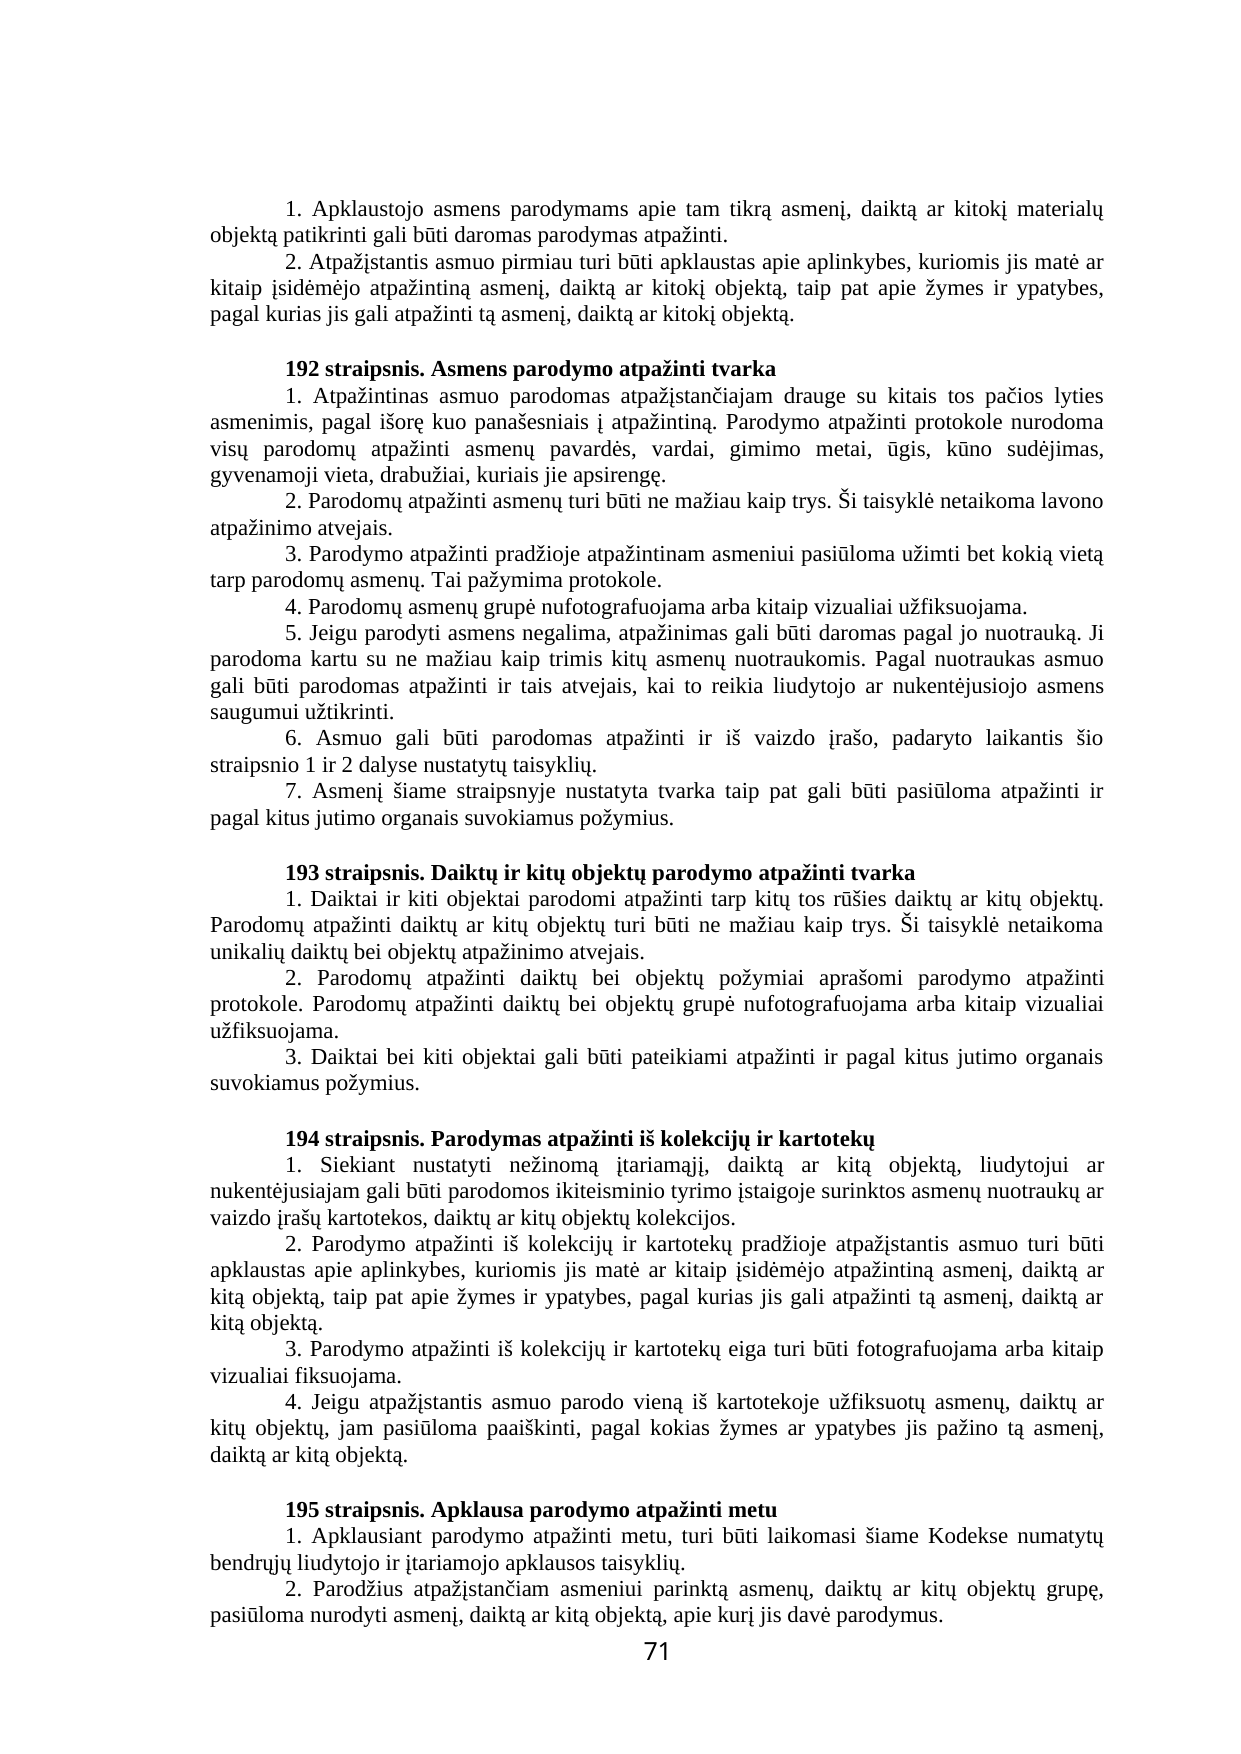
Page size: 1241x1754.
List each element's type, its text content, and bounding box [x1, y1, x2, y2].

text 2. Parodomų atpažinti asmenų turi būti ne mažiau kaip trys. Ši taisyklė netaikoma lavono atpažinimo atvejais. [210, 487, 1106, 540]
text 1. Apklaustojo asmens parodymams apie tam tikrą asmenį, daiktą ar kitokį materialų objektą patikrinti gali būti daromas parodymas atpažinti. [210, 195, 1106, 248]
text 2. Parodymo atpažinti iš kolekcijų ir kartotekų pradžioje atpažįstantis asmuo turi būti apklaustas apie aplinkybes, kuriomis jis matė ar kitaip įsidėmėjo atpažintiną asmenį, daiktą ar kitą objektą, taip pat apie žymes ir ypatybes, pagal kurias jis gali atpažinti tą asmenį, daiktą ar kitą objektą. [210, 1230, 1106, 1335]
text 194 straipsnis. Parodymas atpažinti iš kolekcijų ir kartotekų [210, 1124, 1106, 1151]
text 6. Asmuo gali būti parodomas atpažinti ir iš vaizdo įrašo, padaryto laikantis šio straipsnio 1 ir 2 dalyse nustatytų taisyklių. [210, 724, 1106, 777]
text 1. Siekiant nustatyti nežinomą įtariamąjį, daiktą ar kitą objektą, liudytojui ar nukentėjusiajam gali būti parodomos ikiteisminio tyrimo įstaigoje surinktos asmenų nuotraukų ar vaizdo įrašų kartotekos, daiktų ar kitų objektų kolekcijos. [210, 1151, 1106, 1230]
text 7. Asmenį šiame straipsnyje nustatyta tvarka taip pat gali būti pasiūloma atpažinti ir pagal kitus jutimo organais suvokiamus požymius. [210, 777, 1106, 830]
text 2. Parodžius atpažįstančiam asmeniui parinktą asmenų, daiktų ar kitų objektų grupę, pasiūloma nurodyti asmenį, daiktą ar kitą objektą, apie kurį jis davė parodymus. [210, 1575, 1106, 1628]
text 3. Daiktai bei kiti objektai gali būti pateikiami atpažinti ir pagal kitus jutimo organais suvokiamus požymius. [210, 1043, 1106, 1096]
text 3. Parodymo atpažinti pradžioje atpažintinam asmeniui pasiūloma užimti bet kokią vietą tarp parodomų asmenų. Tai pažymima protokole. [210, 540, 1106, 593]
text 2. Atpažįstantis asmuo pirmiau turi būti apklaustas apie aplinkybes, kuriomis jis matė ar kitaip įsidėmėjo atpažintiną asmenį, daiktą ar kitokį objektą, taip pat apie žymes ir ypatybes, pagal kurias jis gali atpažinti tą asmenį, daiktą ar kitokį objektą. [210, 248, 1106, 327]
text 3. Parodymo atpažinti iš kolekcijų ir kartotekų eiga turi būti fotografuojama arba kitaip vizualiai fiksuojama. [210, 1335, 1106, 1388]
text 193 straipsnis. Daiktų ir kitų objektų parodymo atpažinti tvarka [210, 859, 1106, 885]
text 5. Jeigu parodyti asmens negalima, atpažinimas gali būti daromas pagal jo nuotrauką. Ji parodoma kartu su ne mažiau kaip trimis kitų asmenų nuotraukomis. Pagal nuotraukas asmuo gali būti parodomas atpažinti ir tais atvejais, kai to reikia liudytojo ar nukentėjusiojo asmens saugumui užtikrinti. [210, 619, 1106, 724]
text 1. Daiktai ir kiti objektai parodomi atpažinti tarp kitų tos rūšies daiktų ar kitų objektų. Parodomų atpažinti daiktų ar kitų objektų turi būti ne mažiau kaip trys. Ši taisyklė netaikoma unikalių daiktų bei objektų atpažinimo atvejais. [210, 885, 1106, 964]
text 1. Atpažintinas asmuo parodomas atpažįstančiajam drauge su kitais tos pačios lyties asmenimis, pagal išorę kuo panašesniais į atpažintiną. Parodymo atpažinti protokole nurodoma visų parodomų atpažinti asmenų pavardės, vardai, gimimo metai, ūgis, kūno sudėjimas, gyvenamoji vieta, drabužiai, kuriais jie apsirengę. [210, 382, 1106, 487]
text 4. Jeigu atpažįstantis asmuo parodo vieną iš kartotekoje užfiksuotų asmenų, daiktų ar kitų objektų, jam pasiūloma paaiškinti, pagal kokias žymes ar ypatybes jis pažino tą asmenį, daiktą ar kitą objektą. [210, 1388, 1106, 1467]
text 1. Apklausiant parodymo atpažinti metu, turi būti laikomasi šiame Kodekse numatytų bendrųjų liudytojo ir įtariamojo apklausos taisyklių. [210, 1522, 1106, 1575]
text 192 straipsnis. Asmens parodymo atpažinti tvarka [210, 356, 1106, 382]
text 2. Parodomų atpažinti daiktų bei objektų požymiai aprašomi parodymo atpažinti protokole. Parodomų atpažinti daiktų bei objektų grupė nufotografuojama arba kitaip vizualiai užfiksuojama. [210, 964, 1106, 1043]
text 195 straipsnis. Apklausa parodymo atpažinti metu [210, 1496, 1106, 1522]
text 4. Parodomų asmenų grupė nufotografuojama arba kitaip vizualiai užfiksuojama. [210, 593, 1106, 619]
